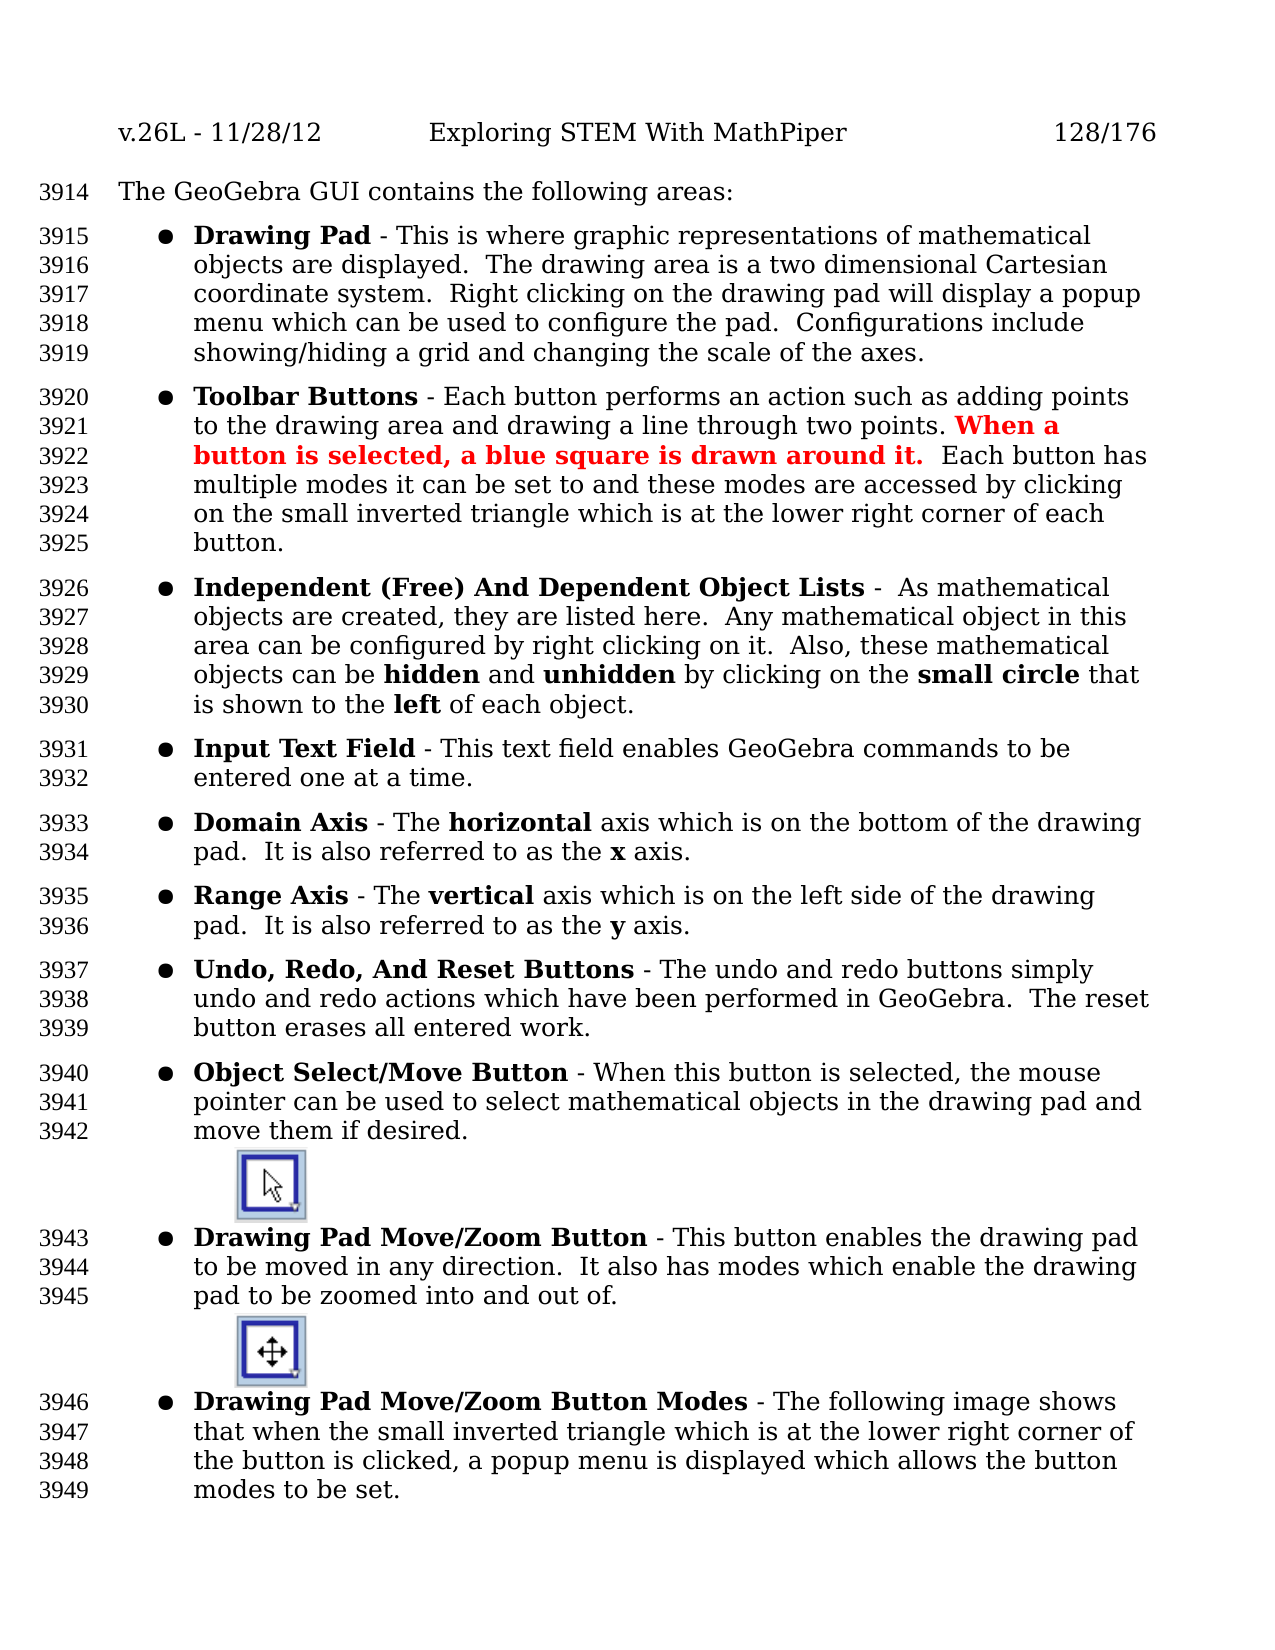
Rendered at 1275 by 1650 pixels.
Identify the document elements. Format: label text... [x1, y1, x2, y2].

picture [234, 1147, 308, 1223]
list Independent (Free) And Dependent Object Lists - As mathematical objects are created, they are listed here. Any mathematical object in this area can be configured by right clicking on it. Also, these mathematical objects can be hidden and unhidden by clicking on the small circle that is shown to the left of each object. [156, 573, 1157, 719]
list Domain Axis - The horizontal axis which is on the bottom of the drawing pad. It is also referred to as the x axis. [156, 808, 1157, 866]
text The GeoGebra GUI contains the following areas: [118, 177, 1157, 206]
list Drawing Pad Move/Zoom Button Modes - The following image shows that when the small inverted triangle which is at the lower right corner of the button is clicked, a popup menu is displayed which allows the button modes to be set. [156, 1385, 1157, 1504]
list Drawing Pad - This is where graphic representations of mathematical objects are displayed. The drawing area is a two dimensional Cartesian coordinate system. Right clicking on the drawing pad will display a popup menu which can be used to configure the pad. Configurations include showing/hiding a grid and changing the scale of the axes. [156, 221, 1157, 367]
list Drawing Pad Move/Zoom Button - This button enables the drawing pad to be moved in any direction. It also has modes which enable the drawing pad to be zoomed into and out of. [156, 1220, 1157, 1310]
list Undo, Redo, And Reset Buttons - The undo and redo buttons simply undo and redo actions which have been performed in GeoGebra. The reset button erases all entered work. [156, 955, 1157, 1043]
list Object Select/Move Button - When this button is selected, the mouse pointer can be used to select mathematical objects in the drawing pad and move them if desired. [156, 1058, 1157, 1146]
picture [234, 1313, 308, 1388]
list Input Text Field - This text field enables GeoGebra commands to be entered one at a time. [156, 734, 1157, 793]
list Toolbar Buttons - Each button performs an action such as adding points to the drawing area and drawing a line through two points. When a button is selected, a blue square is drawn around it. Each button has multiple modes it can be set to and these modes are accessed by clicking on the small inverted triangle which is at the lower right corner of each button. [156, 382, 1157, 558]
list Range Axis - The vertical axis which is on the left side of the drawing pad. It is also referred to as the y axis. [156, 881, 1157, 940]
